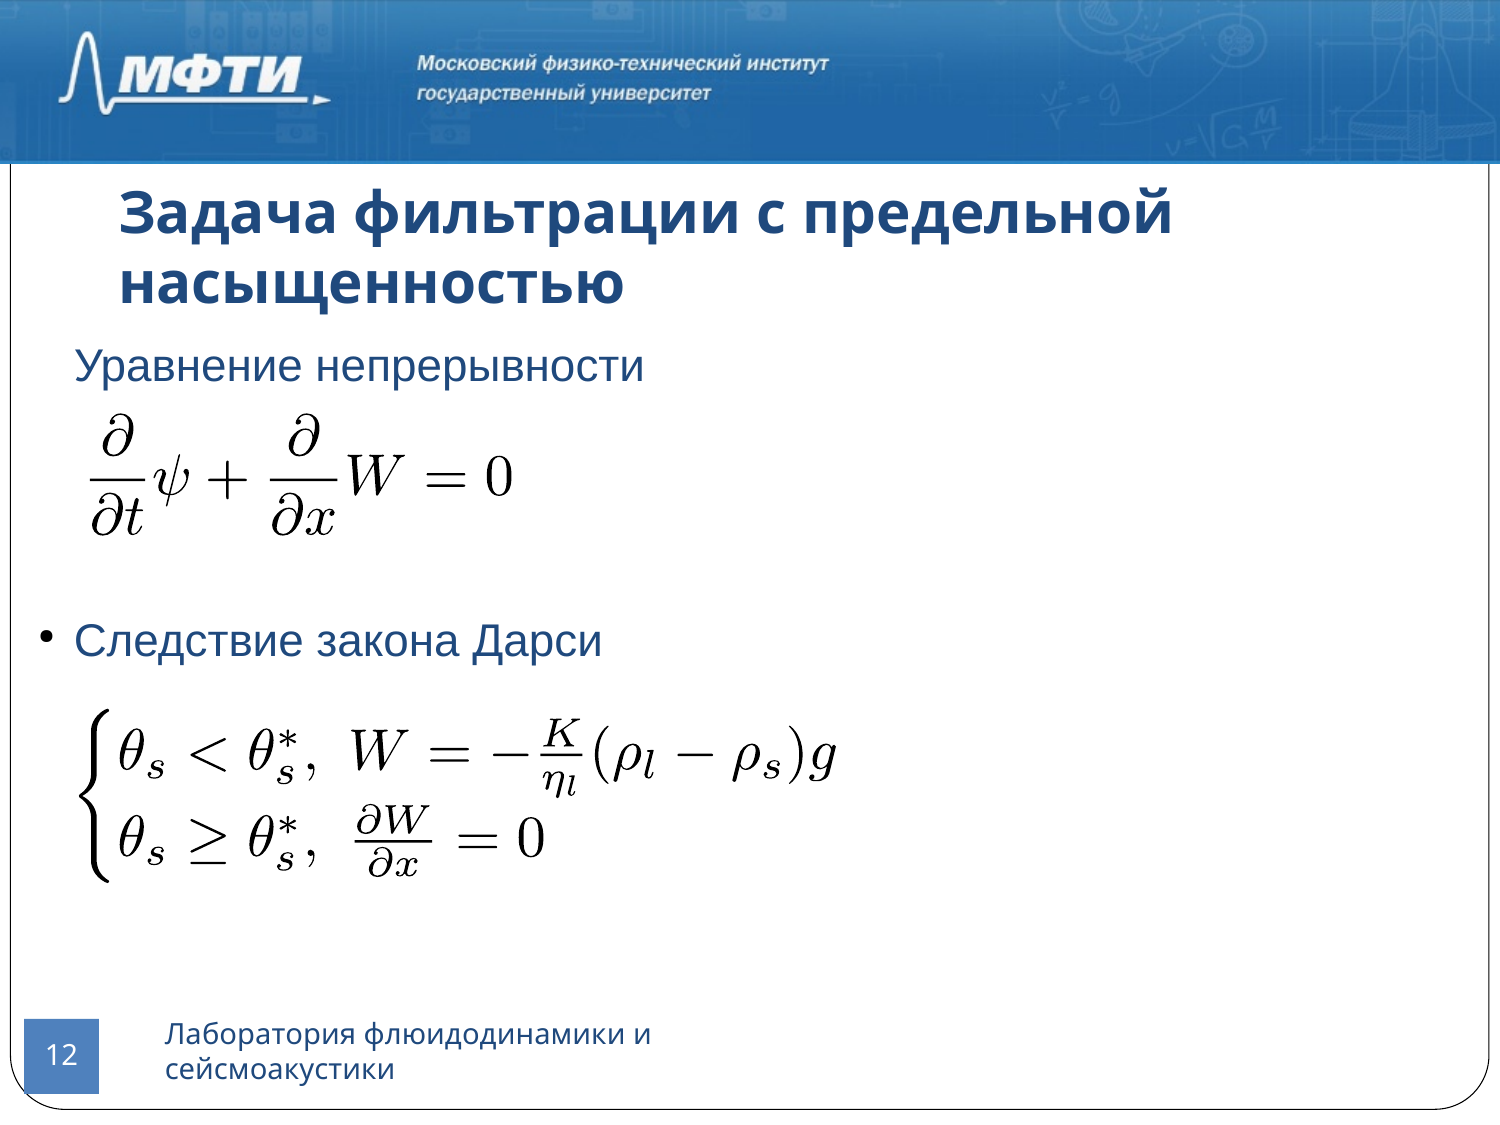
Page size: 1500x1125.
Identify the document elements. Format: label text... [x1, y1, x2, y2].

text_box [70, 708, 839, 884]
text_box [24, 1018, 99, 1094]
text_box Задача фильтрации с предельной насыщенностью [118, 177, 1396, 314]
text_box [89, 413, 514, 536]
text_box Лаборатория флюидодинамики и сейсмоакустики [150, 1012, 880, 1088]
text_box Уравнение непрерывности Следствие закона Дарси [23, 328, 1347, 839]
picture [0, 0, 1500, 164]
